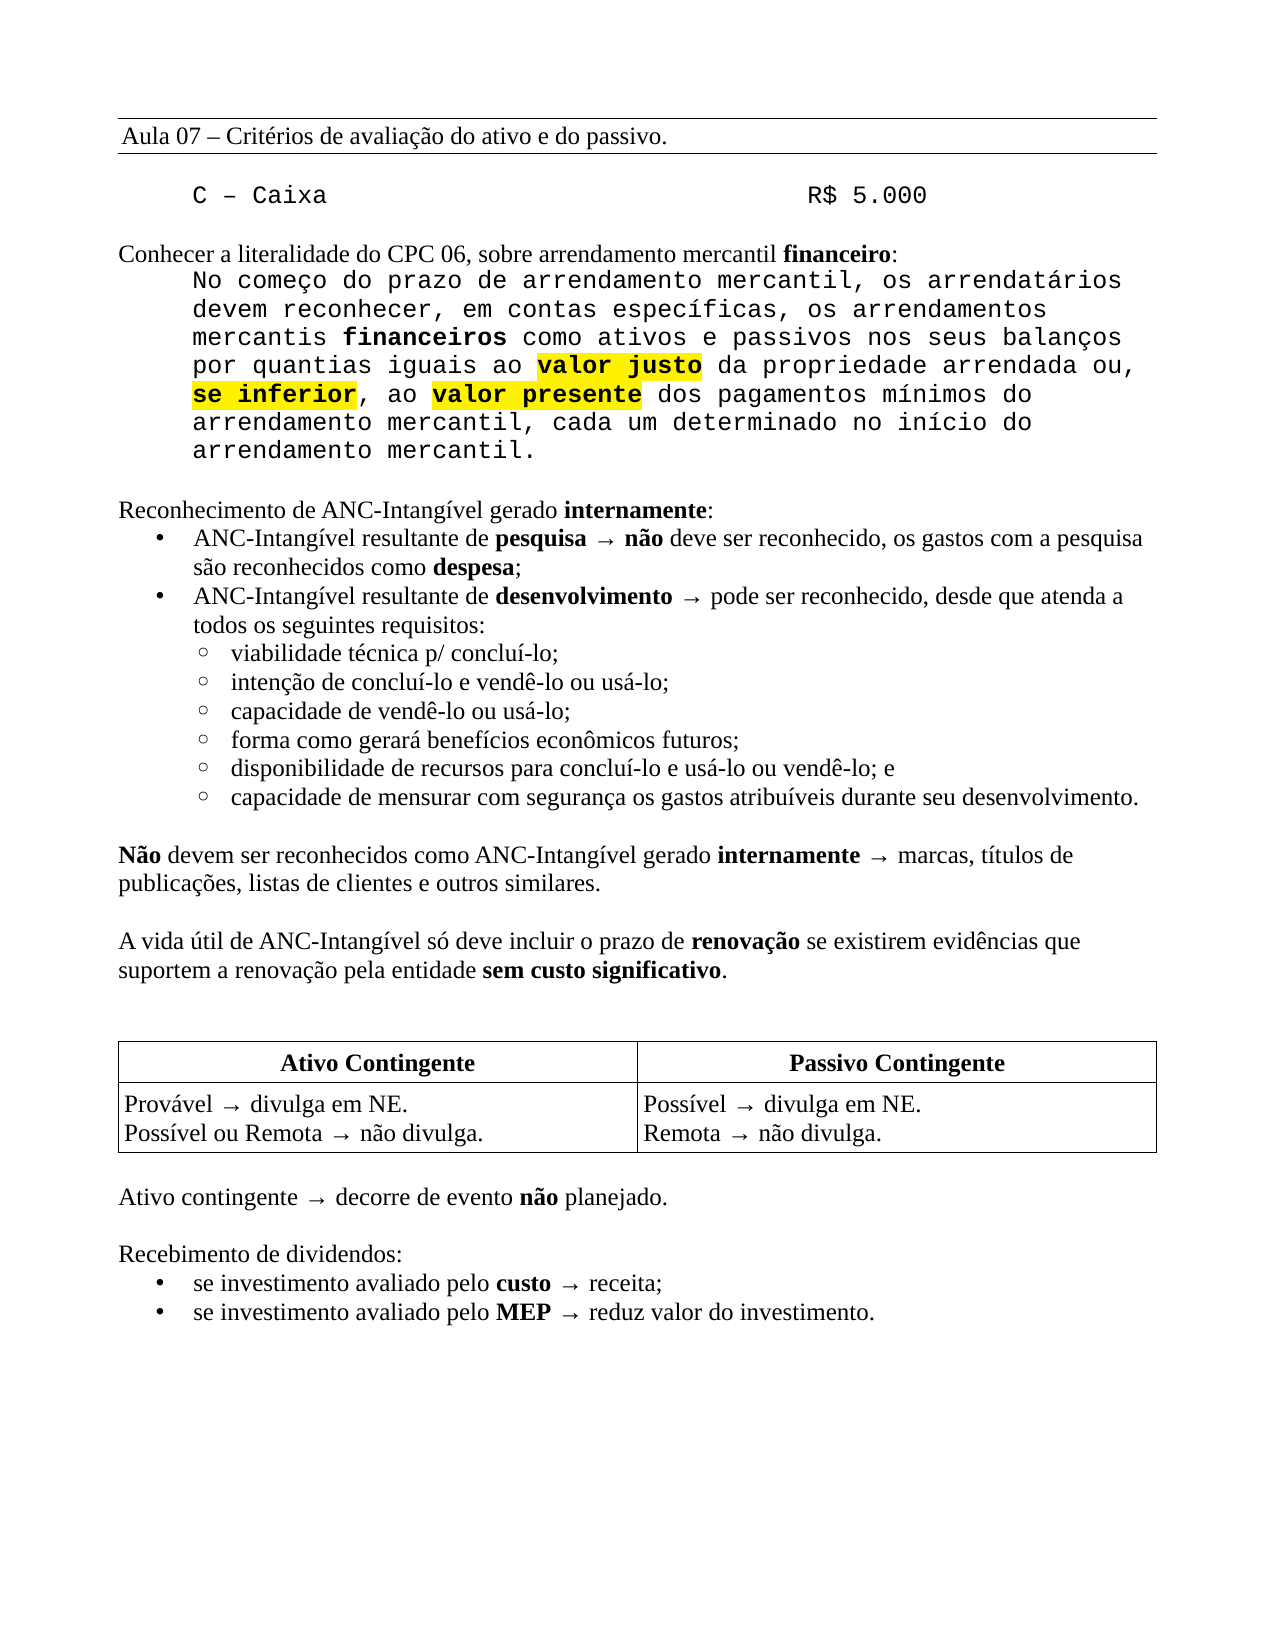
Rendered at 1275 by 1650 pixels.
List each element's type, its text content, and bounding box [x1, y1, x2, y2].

list intenção de concluí-lo e vendê-lo ou usá-lo; [193, 667, 1157, 696]
list se investimento avaliado pelo MEP → reduz valor do investimento. [156, 1297, 1157, 1326]
list capacidade de vendê-lo ou usá-lo; [193, 696, 1157, 725]
text Reconhecimento de ANC-Intangível gerado internamente: [118, 495, 1157, 523]
text Recebimento de dividendos: [118, 1239, 1157, 1268]
list ANC-Intangível resultante de desenvolvimento → pode ser reconhecido, desde que atenda a todos os seguintes requisitos: [156, 581, 1157, 638]
text A vida útil de ANC-Intangível só deve incluir o prazo de renovação se existirem evidências que suportem a renovação pela entidade sem custo significativo. [118, 926, 1157, 983]
table_cell Possível → divulga em NE. Remota → não divulga. [638, 1083, 1156, 1152]
list capacidade de mensurar com segurança os gastos atribuíveis durante seu desenvolvimento. [193, 782, 1157, 811]
text Ativo contingente → decorre de evento não planejado. [118, 1182, 1157, 1211]
list viabilidade técnica p/ concluí-lo; [193, 638, 1157, 667]
table_cell Provável → divulga em NE. Possível ou Remota → não divulga. [119, 1083, 637, 1152]
list forma como gerará benefícios econômicos futuros; [193, 725, 1157, 753]
list ANC-Intangível resultante de pesquisa → não deve ser reconhecido, os gastos com a pesquisa são reconhecidos como despesa; [156, 523, 1157, 581]
list se investimento avaliado pelo custo → receita; [156, 1268, 1157, 1297]
table_header Ativo Contingente [119, 1042, 637, 1082]
text Conhecer a literalidade do CPC 06, sobre arrendamento mercantil financeiro: [118, 239, 1157, 268]
text No começo do prazo de arrendamento mercantil, os arrendatários devem reconhecer, em contas específicas, os arrendamentos mercantis financeiros como ativos e passivos nos seus balanços por quantias iguais ao valor justo da propriedade arrendada ou, se inferior, ao valor presente dos pagamentos mínimos do arrendamento mercantil, cada um determinado no início do arrendamento mercantil. [192, 268, 1157, 466]
text C – Caixa R$ 5.000 [192, 183, 1157, 211]
list disponibilidade de recursos para concluí-lo e usá-lo ou vendê-lo; e [193, 753, 1157, 782]
table_header Passivo Contingente [638, 1042, 1156, 1082]
text Não devem ser reconhecidos como ANC-Intangível gerado internamente → marcas, títulos de publicações, listas de clientes e outros similares. [118, 840, 1157, 897]
